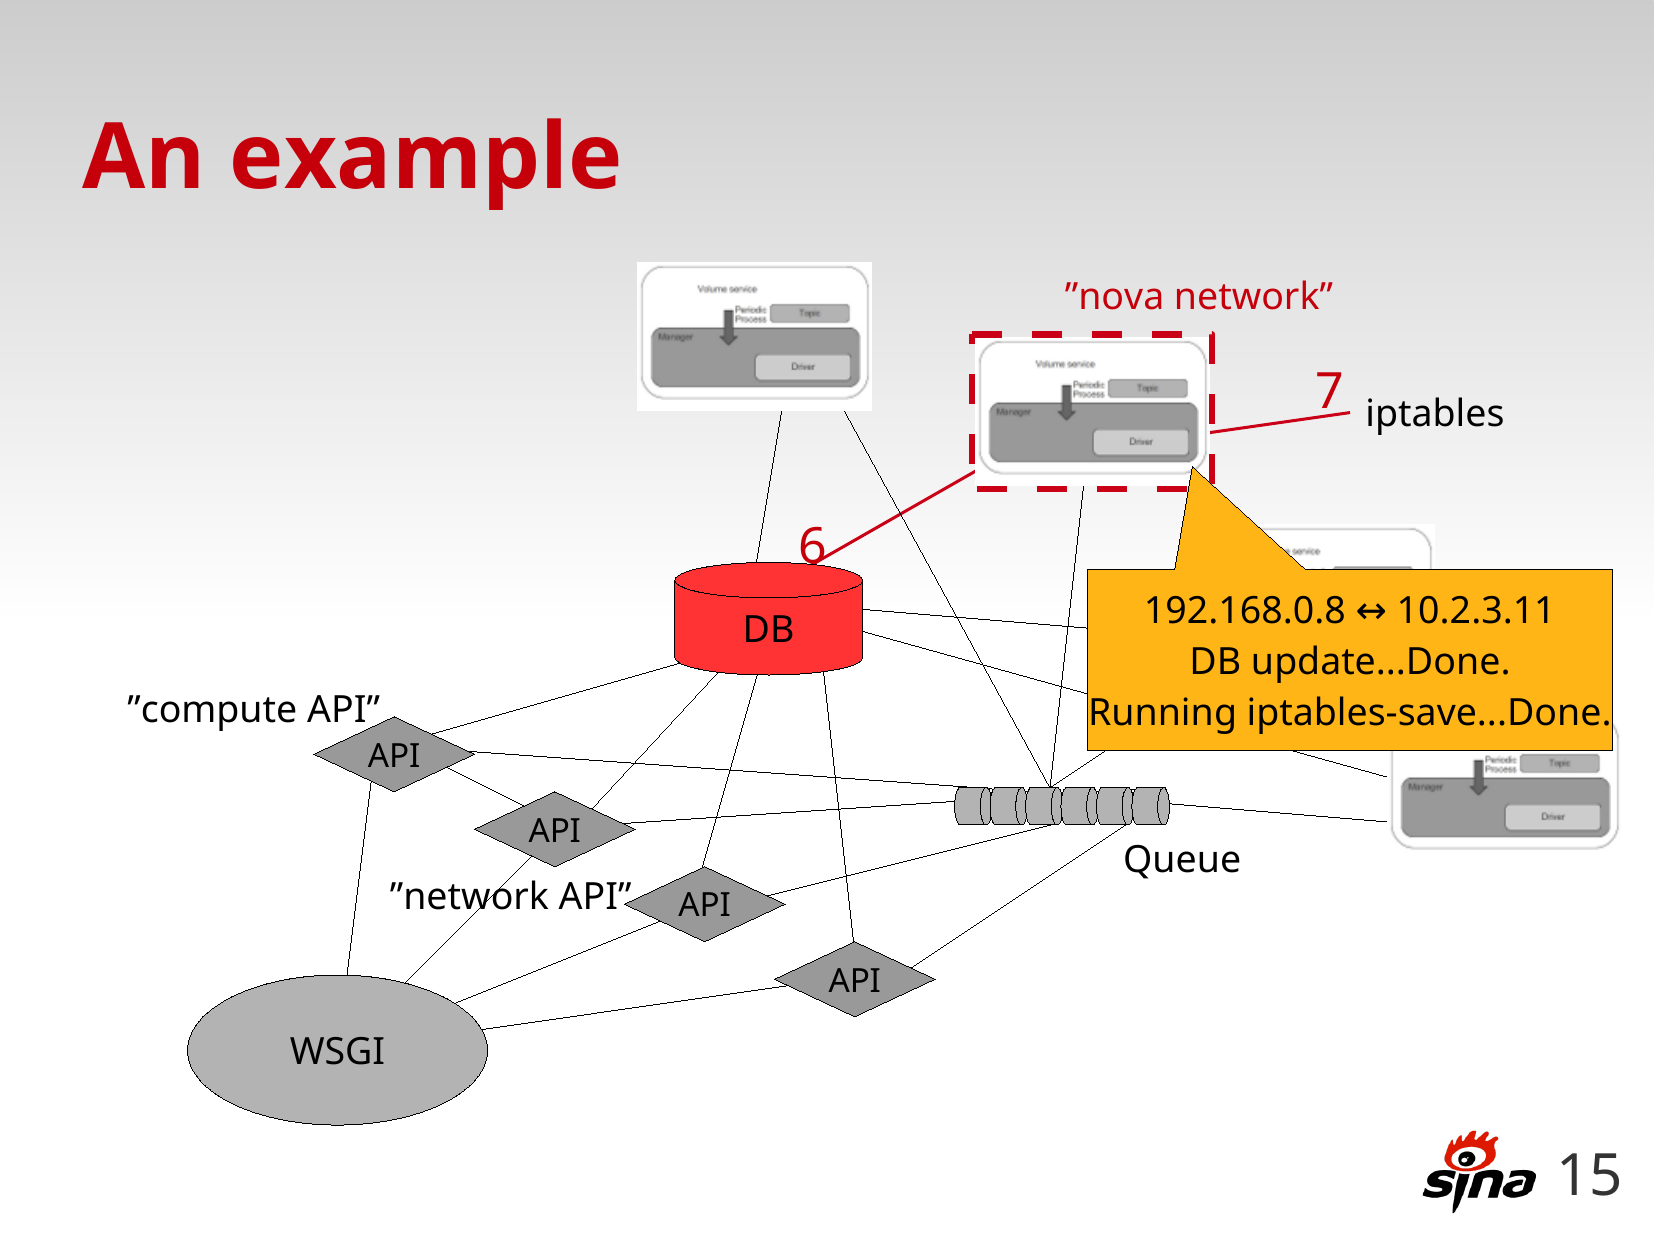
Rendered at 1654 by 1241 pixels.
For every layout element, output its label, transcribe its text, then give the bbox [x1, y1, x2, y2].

text_box DB [674, 562, 863, 676]
text_box API [313, 725, 475, 792]
title An example [82, 49, 1571, 257]
text_box API [774, 941, 936, 1017]
text_box API [474, 791, 636, 862]
text_box ”compute API” [112, 675, 413, 732]
text_box WSGI [187, 975, 488, 1126]
picture [1257, 524, 1435, 569]
picture [1394, 1087, 1564, 1241]
text_box iptables [1332, 379, 1538, 437]
text_box 6 [783, 503, 855, 575]
picture [637, 262, 872, 411]
text_box [954, 787, 1170, 825]
text_box ”nova network” [1050, 262, 1426, 320]
text_box API [658, 866, 786, 942]
picture [1387, 712, 1622, 861]
text_box Queue [1107, 825, 1258, 883]
text_box 192.168.0.8 ↔ 10.2.3.11 DB update...Done. Running iptables-save...Done. [1087, 466, 1613, 751]
picture [975, 337, 1210, 486]
text_box ”network API” [375, 862, 676, 920]
text_box 7 [1300, 347, 1372, 419]
